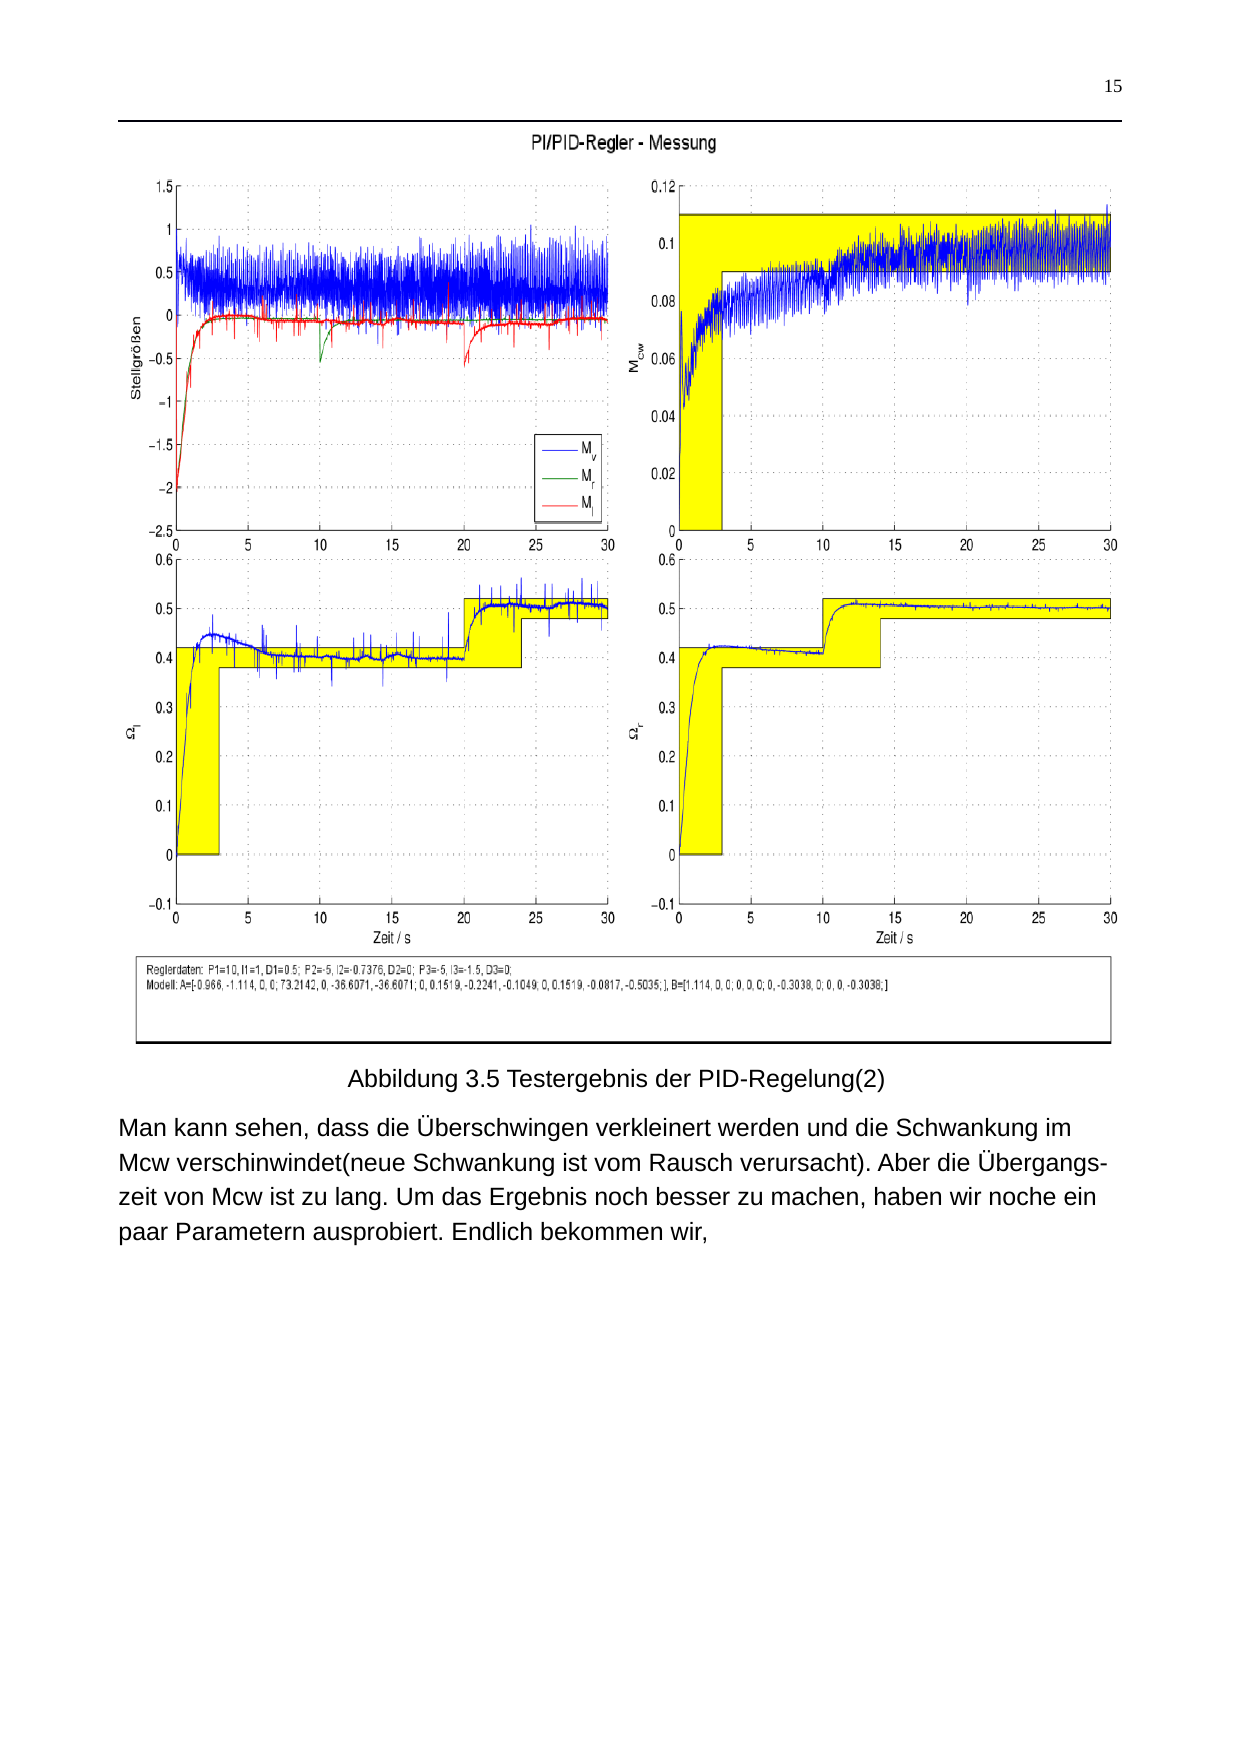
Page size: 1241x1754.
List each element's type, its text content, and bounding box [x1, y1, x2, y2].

text Abbildung 3.5 Testergebnis der PID-Regelung(2) [118, 1064, 1122, 1093]
picture [118, 122, 1122, 1044]
text Man kann sehen, dass die Überschwingen verkleinert werden und die Schwankung im Mcw verschinwindet(neue Schwankung ist vom Rausch verursacht). Aber die Übergangs-zeit von Mcw ist zu lang. Um das Ergebnis noch besser zu machen, haben wir noche ein paar Parametern ausprobiert. Endlich bekommen wir, [118, 1113, 1122, 1245]
